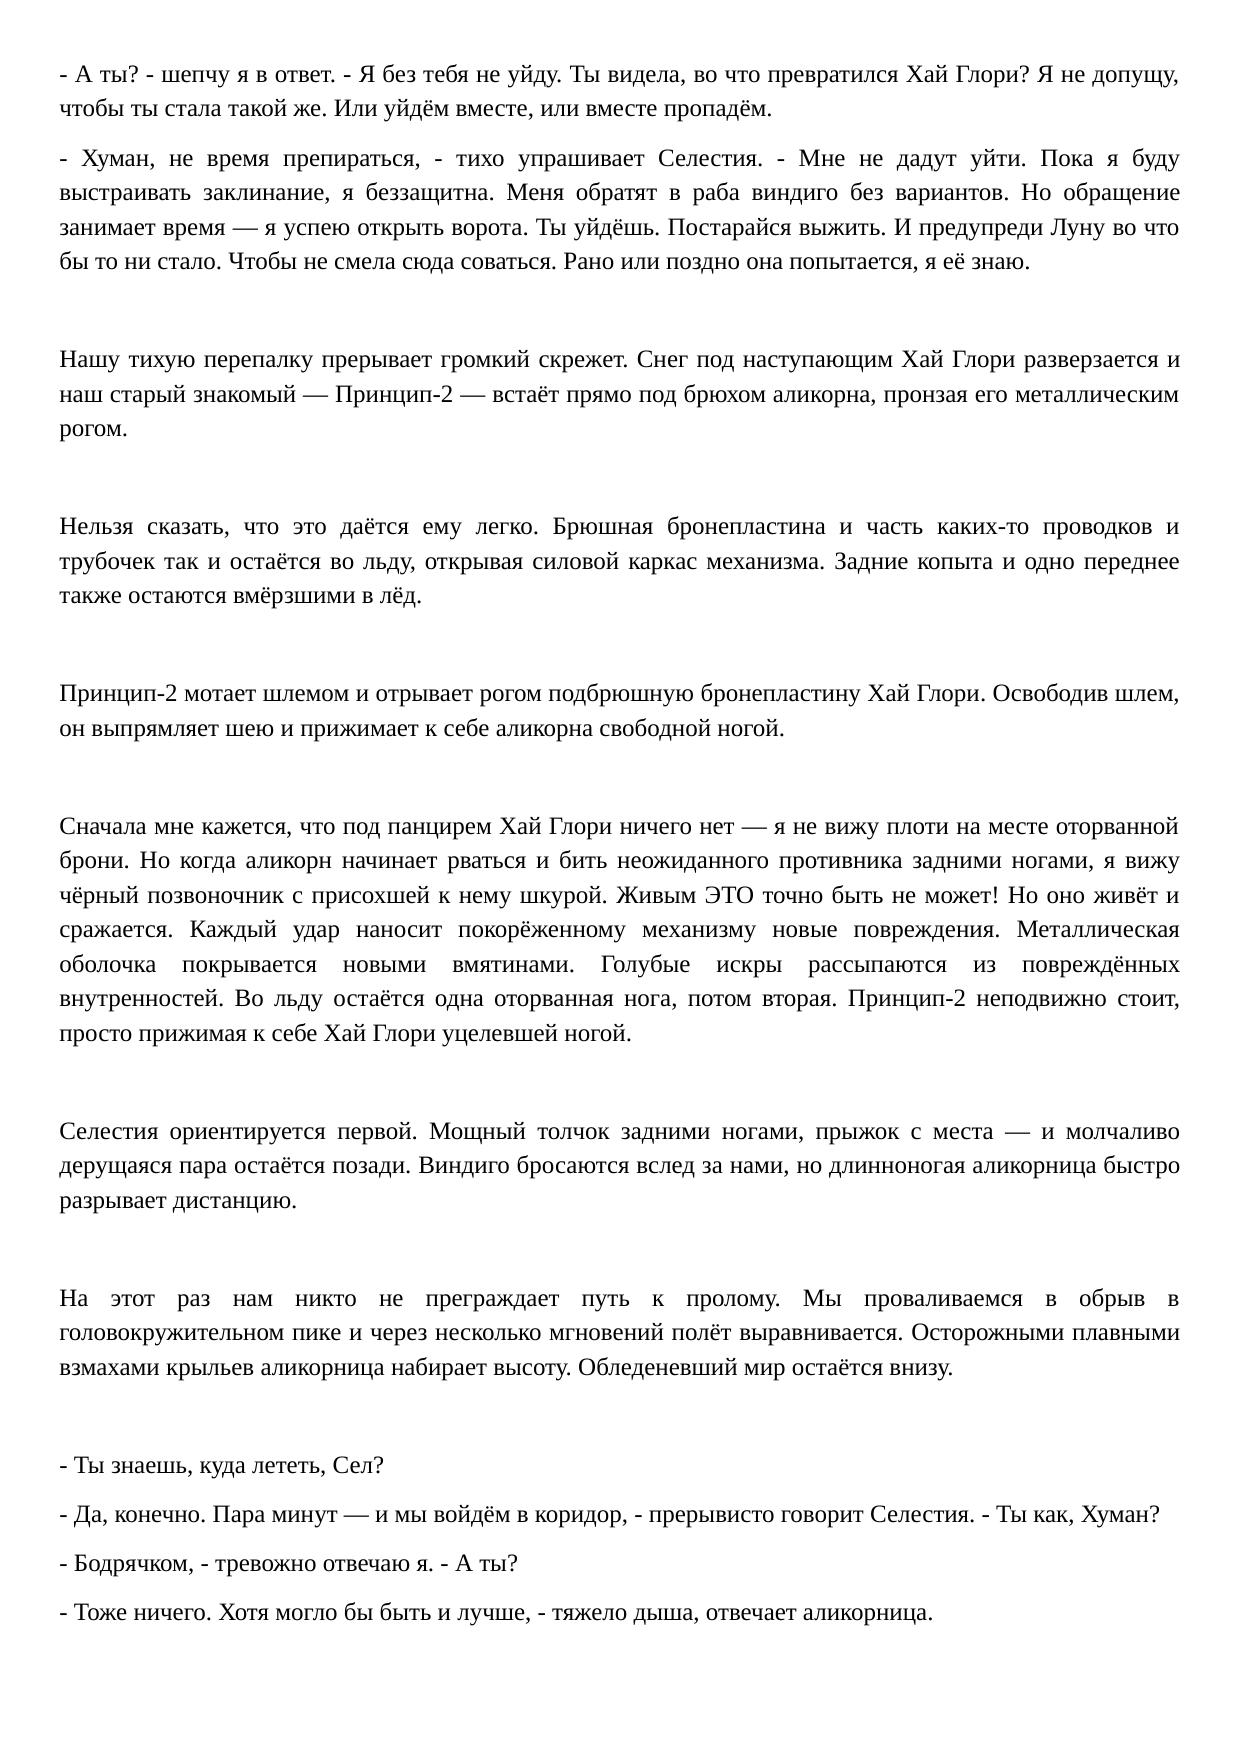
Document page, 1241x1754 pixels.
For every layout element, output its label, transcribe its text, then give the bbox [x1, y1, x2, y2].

text Нельзя сказать, что это даётся ему легко. Брюшная бронепластина и часть каких-то проводков и трубочек так и остаётся во льду, открывая силовой каркас механизма. Задние копыта и одно переднее также остаются вмёрзшими в лёд. [59, 511, 1181, 609]
text - Да, конечно. Пара минут — и мы войдём в коридор, - прерывисто говорит Селестия. - Ты как, Хуман? [59, 1499, 1181, 1528]
text Нашу тихую перепалку прерывает громкий скрежет. Снег под наступающим Хай Глори разверзается и наш старый знакомый — Принцип-2 — встаёт прямо под брюхом аликорна, пронзая его металлическим рогом. [59, 344, 1181, 442]
text - Хуман, не время препираться, - тихо упрашивает Селестия. - Мне не дадут уйти. Пока я буду выстраивать заклинание, я беззащитна. Меня обратят в раба виндиго без вариантов. Но обращение занимает время — я успею открыть ворота. Ты уйдёшь. Постарайся выжить. И предупреди Луну во что бы то ни стало. Чтобы не смела сюда соваться. Рано или поздно она попытается, я её знаю. [59, 143, 1181, 275]
text Сначала мне кажется, что под панцирем Хай Глори ничего нет — я не вижу плоти на месте оторванной брони. Но когда аликорн начинает рваться и бить неожиданного противника задними ногами, я вижу чёрный позвоночник с присохшей к нему шкурой. Живым ЭТО точно быть не может! Но оно живёт и сражается. Каждый удар наносит покорёженному механизму новые повреждения. Металлическая оболочка покрывается новыми вмятинами. Голубые искры рассыпаются из повреждённых внутренностей. Во льду остаётся одна оторванная нога, потом вторая. Принцип-2 неподвижно стоит, просто прижимая к себе Хай Глори уцелевшей ногой. [59, 811, 1181, 1047]
text Селестия ориентируется первой. Мощный толчок задними ногами, прыжок с места — и молчаливо дерущаяся пара остаётся позади. Виндиго бросаются вслед за нами, но длинноногая аликорница быстро разрывает дистанцию. [59, 1116, 1181, 1214]
text - Ты знаешь, куда лететь, Сел? [59, 1450, 1181, 1479]
text - Бодрячком, - тревожно отвечаю я. - А ты? [59, 1548, 1181, 1577]
text - Тоже ничего. Хотя могло бы быть и лучше, - тяжело дыша, отвечает аликорница. [59, 1597, 1181, 1626]
text На этот раз нам никто не преграждает путь к пролому. Мы проваливаемся в обрыв в головокружительном пике и через несколько мгновений полёт выравнивается. Осторожными плавными взмахами крыльев аликорница набирает высоту. Обледеневший мир остаётся внизу. [59, 1283, 1181, 1381]
text Принцип-2 мотает шлемом и отрывает рогом подбрюшную бронепластину Хай Глори. Освободив шлем, он выпрямляет шею и прижимает к себе аликорна свободной ногой. [59, 678, 1181, 742]
text - А ты? - шепчу я в ответ. - Я без тебя не уйду. Ты видела, во что превратился Хай Глори? Я не допущу, чтобы ты стала такой же. Или уйдём вместе, или вместе пропадём. [59, 59, 1181, 122]
